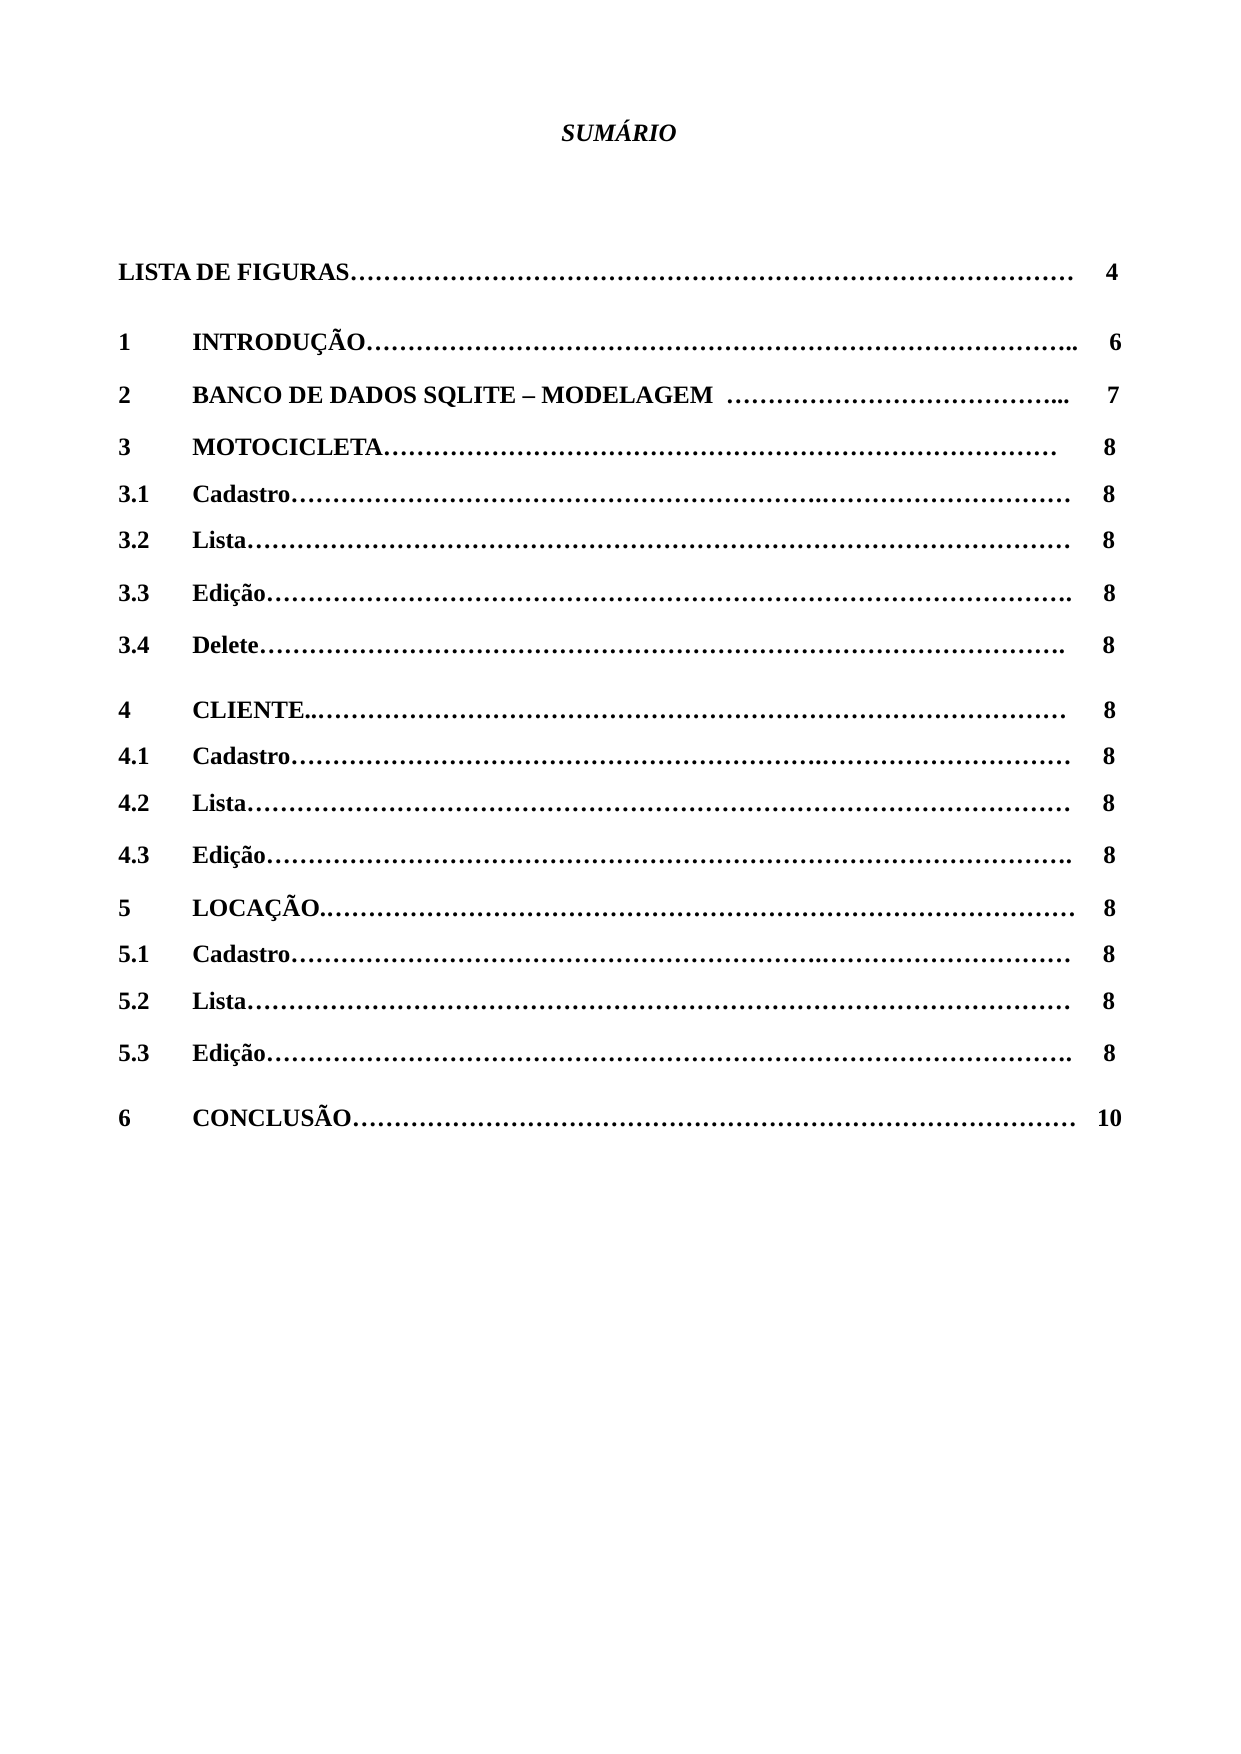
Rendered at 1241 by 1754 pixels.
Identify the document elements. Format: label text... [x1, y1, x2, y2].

text 4.2 Lista……………………………………………………………………………………… 8 [118, 788, 1122, 817]
text 5.2 Lista……………………………………………………………………………………… 8 [118, 986, 1122, 1015]
text LISTA DE FIGURAS…………………………………………………………………………… 4 [118, 257, 1122, 286]
text 6 CONCLUSÃO…………………………………………………………………………… 10 [118, 1103, 1122, 1160]
text 4.3 Edição……………………………………………………………………………………. 8 [118, 840, 1122, 869]
text 3.3 Edição……………………………………………………………………………………. 8 [118, 578, 1122, 607]
text 5 LOCAÇÃO.……………………………………………………………………………… 8 [118, 893, 1122, 922]
text SUMÁRIO [118, 118, 1122, 147]
text 3.4 Delete……………………………………………………………………………………. 8 [118, 630, 1122, 659]
text 5.1 Cadastro……………………………………………………….………………………… 8 [118, 939, 1122, 968]
text 3 MOTOCICLETA……………………………………………………………………… 8 [118, 432, 1122, 461]
text 3.2 Lista……………………………………………………………………………………… 8 [118, 525, 1122, 554]
text 1 INTRODUÇÃO………………………………………………………………………….. 6 [118, 327, 1122, 356]
text 5.3 Edição……………………………………………………………………………………. 8 [118, 1038, 1122, 1067]
text 4.1 Cadastro……………………………………………………….………………………… 8 [118, 741, 1122, 770]
text 3.1 Cadastro……………………………………………………….………………………… 8 [118, 479, 1122, 507]
text 2 BANCO DE DADOS SQLITE – MODELAGEM …………………………………... 7 [118, 380, 1122, 408]
text 4 CLIENTE..……………………………………………………………………………… 8 [118, 695, 1122, 723]
